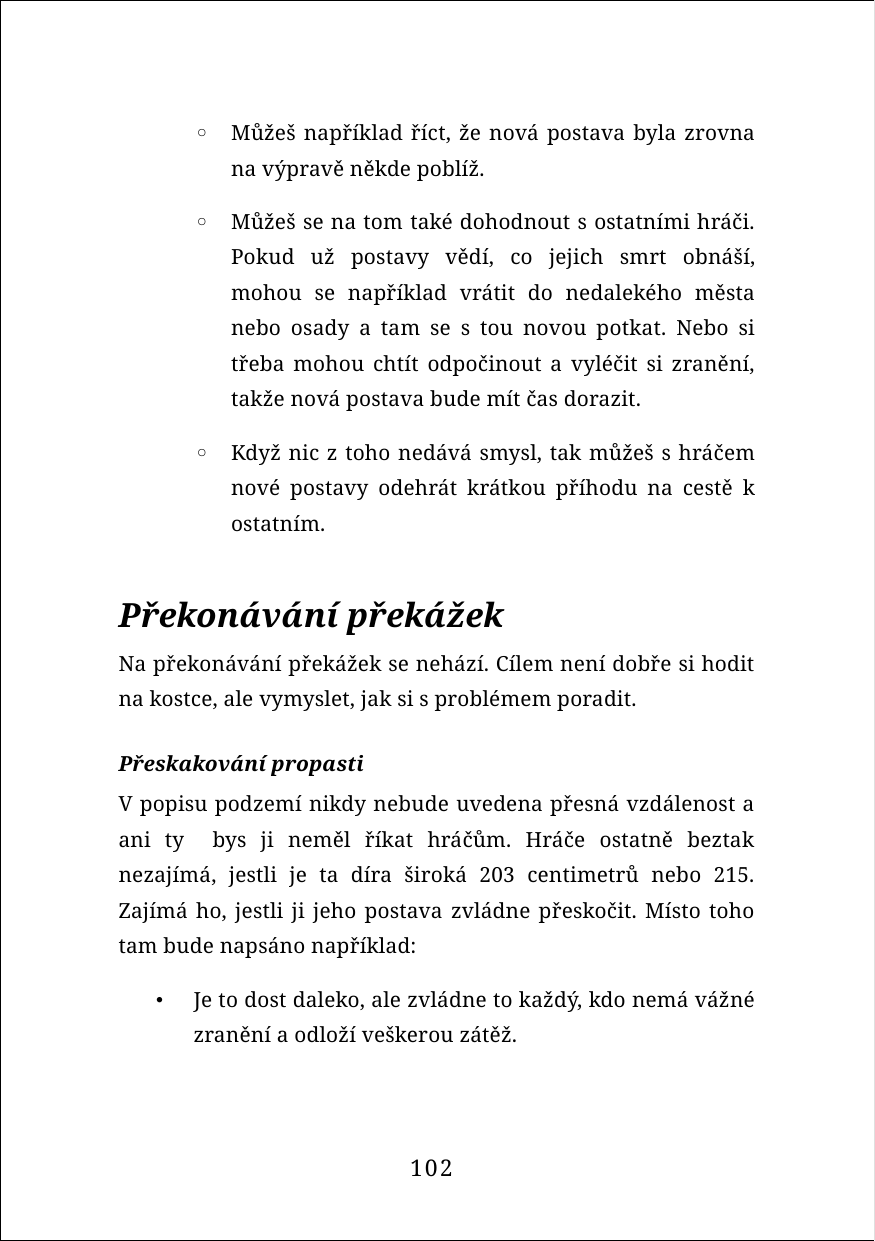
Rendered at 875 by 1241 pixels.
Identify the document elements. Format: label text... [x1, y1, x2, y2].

list Je to dost daleko, ale zvládne to každý, kdo nemá vážné zranění a odloží veškerou zátěž. [156, 985, 756, 1049]
list Můžeš například říct, že nová postava byla zrovna na výpravě někde poblíž. [193, 118, 756, 182]
subtitle Překonávání překážek [118, 592, 756, 637]
text Na překonávání překážek se nehází. Cílem není dobře si hodit na kostce, ale vymyslet, jak si s problémem poradit. [118, 649, 756, 713]
list Můžeš se na tom také dohodnout s ostatními hráči. Pokud už postavy vědí, co jejich smrt obnáší, mohou se například vrátit do nedalekého města nebo osady a tam se s tou novou potkat. Nebo si třeba mohou chtít odpočinout a vyléčit si zranění, takže nová postava bude mít čas dorazit. [193, 207, 756, 413]
list Když nic z toho nedává smysl, tak můžeš s hráčem nové postavy odehrát krátkou příhodu na cestě k ostatním. [193, 438, 756, 537]
text V popisu podzemí nikdy nebude uvedena přesná vzdálenost a ani ty bys ji neměl říkat hráčům. Hráče ostatně beztak nezajímá, jestli je ta díra široká 203 centimetrů nebo 215. Zajímá ho, jestli ji jeho postava zvládne přeskočit. Místo toho tam bude napsáno například: [118, 789, 756, 960]
subtitle Přeskakování propasti [118, 749, 756, 778]
